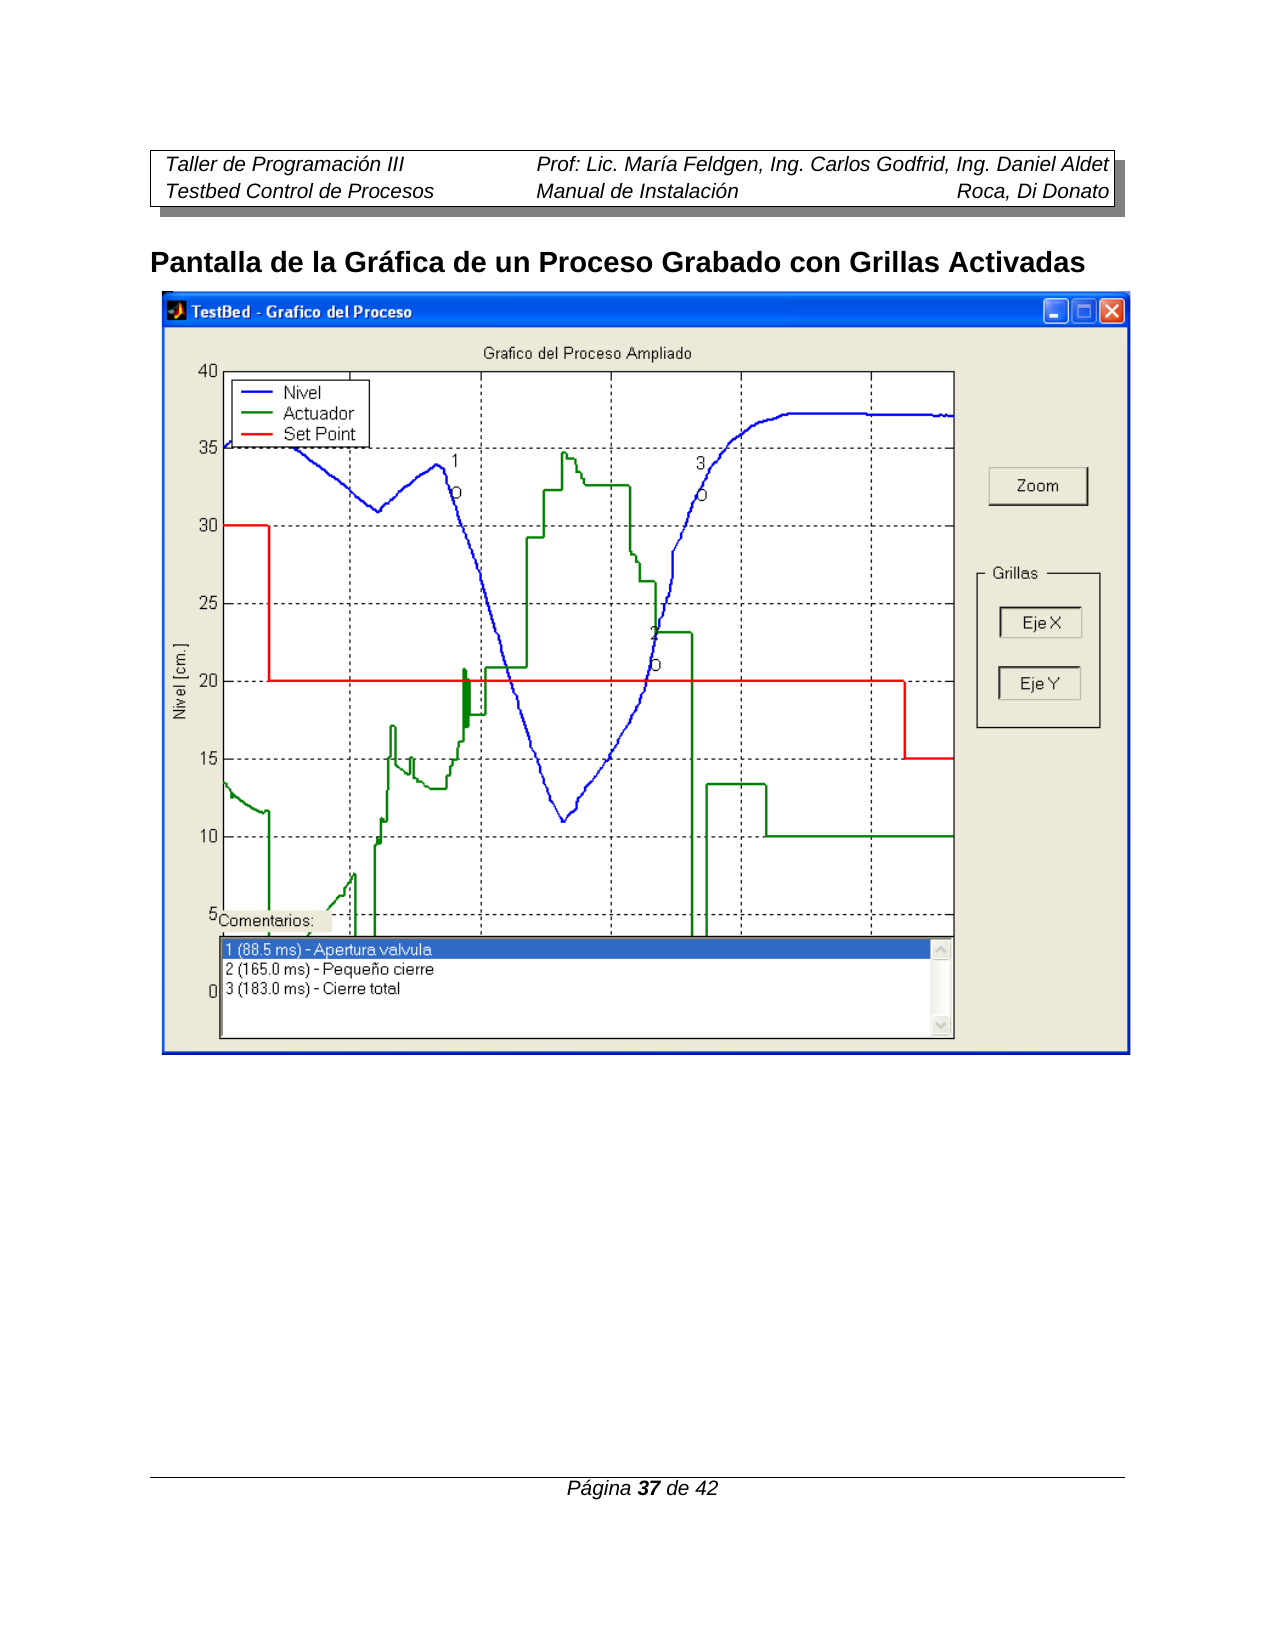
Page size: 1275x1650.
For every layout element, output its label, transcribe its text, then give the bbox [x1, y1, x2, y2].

subtitle Pantalla de la Gráfica de un Proceso Grabado con Grillas Activadas [150, 246, 1125, 279]
picture [161, 291, 1131, 1055]
